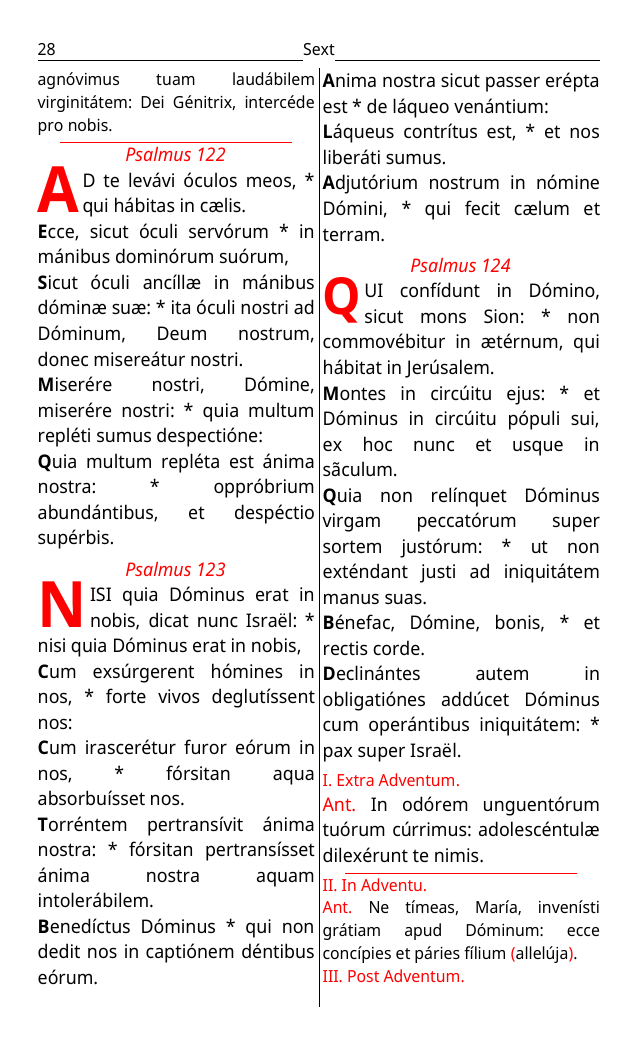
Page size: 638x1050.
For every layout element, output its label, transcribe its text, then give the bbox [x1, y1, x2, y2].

text Cum irascerétur furor eórum in nos, * fórsitan aqua absorbuísset nos. [37, 734, 315, 811]
text Miserére nostri, Dómine, miserére nostri: * quia multum repléti sumus despectióne: [37, 371, 315, 448]
text Sicut óculi ancíllæ in mánibus dóminæ suæ: * ita óculi nostri ad Dóminum, Deum nostrum, donec misereátur nostri. [37, 269, 315, 371]
text agnóvimus tu­am laudábilem virginitátem: Dei Génitrix, intercéde pro nobis. [37, 68, 315, 136]
text NISI quia Dóminus erat in nobis, dicat nunc Israël: * nisi quia Dóminus erat in nobis, Cum exsúrgerent hómines in nos, * forte vivos deglutíssent nos: [37, 581, 315, 734]
text Psalmus 124 [322, 252, 600, 278]
text Adjutórium nostrum in nómine Dómini, * qui fecit cælum et terram. [322, 170, 600, 246]
text Psalmus 122 [37, 142, 315, 167]
text II. In Adventu. [322, 873, 600, 896]
text Quia multum repléta est ánima nostra: * oppróbrium abundántibus, et despéctio supérbis. [37, 448, 315, 550]
text Psalmus 123 [37, 556, 315, 581]
text Anima nostra sicut passer erépta est * de láqueo venántium: [322, 68, 600, 119]
text QUI confídunt in Dómino, sicut mons Sion: * non commovébitur in ætérnum, qui hábitat in Jerúsalem. Montes in circúitu ejus: * et Dóminus in circúitu pópuli sui, ex hoc nunc et usque in sãculum. [322, 278, 600, 482]
text I. Extra Adventum. [322, 768, 600, 791]
text III. Post Adventum. [322, 964, 600, 987]
text Ant. Ne tímeas, María, invenísti grátiam apud Dóminum: ecce concípies et páries fílium (allelúja). [322, 896, 600, 964]
text Declinántes autem in obligatiónes addúcet Dóminus cum operántibus iniquitátem: * pax super Israël. [322, 661, 600, 763]
text Ant. In odórem unguentórum tuórum cúrrimus: adolescéntulæ dilexérunt te nimis. [322, 791, 600, 868]
text AD te levávi óculos meos, * qui hábitas in cælis. Ecce, sicut óculi servórum * in mánibus dominórum suórum, [37, 167, 315, 269]
text Láqueus contrítus est, * et nos liberáti sumus. [322, 119, 600, 170]
text Torréntem pertransívit ánima nostra: * fórsitan pertransísset ánima nostra aquam intolerábilem. [37, 811, 315, 913]
text Benedíctus Dóminus * qui non dedit nos in captiónem déntibus eórum. [37, 913, 315, 990]
text Bénefac, Dómine, bonis, * et rectis corde. [322, 609, 600, 661]
text Quia non relínquet Dóminus virgam peccatórum super sortem justórum: * ut non exténdant justi ad iniquitátem manus suas. [322, 482, 600, 609]
